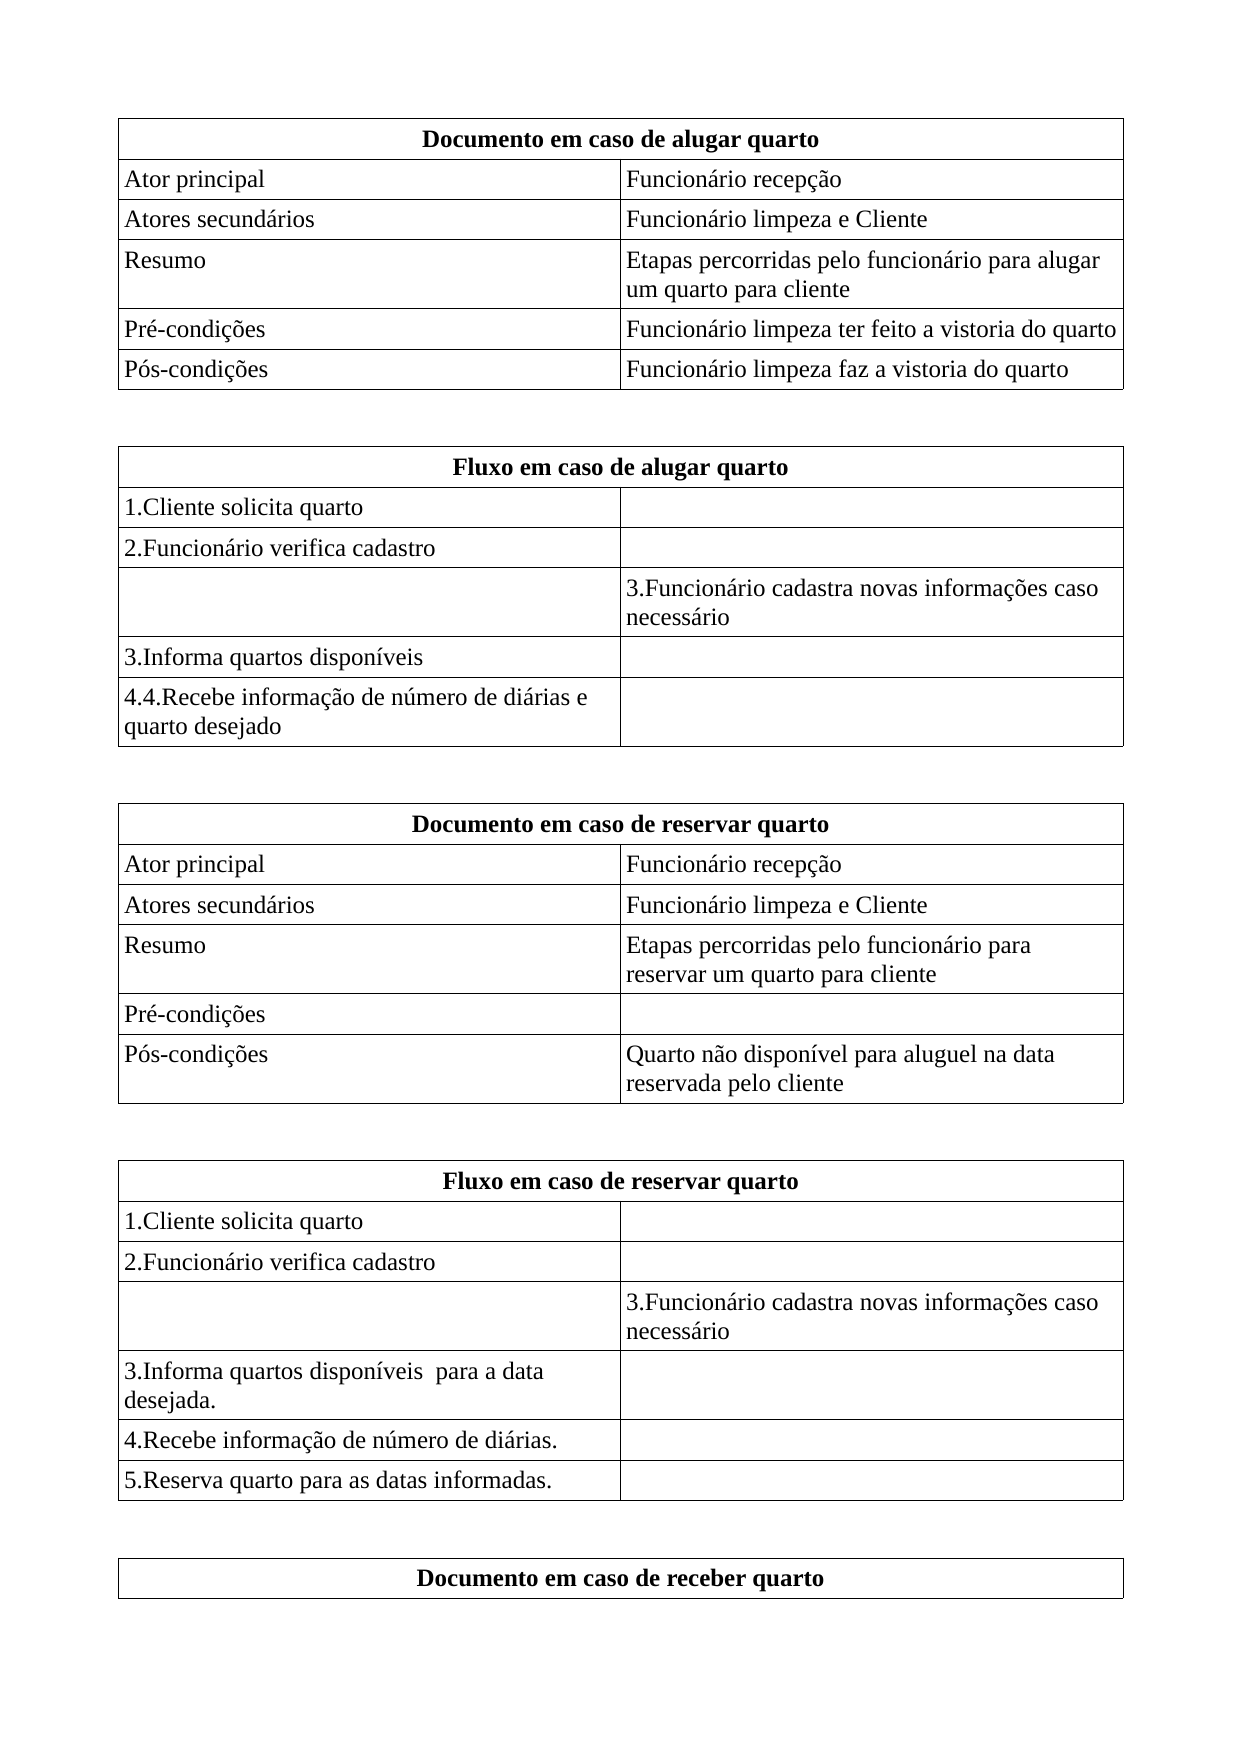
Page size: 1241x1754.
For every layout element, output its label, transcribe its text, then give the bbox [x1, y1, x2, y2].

table_header Documento em caso de receber quarto [119, 1559, 1123, 1598]
table_cell 3.Informa quartos disponíveis para a data desejada. [119, 1351, 620, 1419]
table_cell Ator principal [119, 160, 620, 199]
table_cell 4.Recebe informação de número de diárias. [119, 1420, 620, 1460]
table_cell Quarto não disponível para aluguel na data reservada pelo cliente [621, 1035, 1123, 1103]
table_cell Resumo [119, 240, 620, 308]
table_cell 1.Cliente solicita quarto [119, 1202, 620, 1241]
table_cell Funcionário limpeza faz a vistoria do quarto [621, 350, 1123, 389]
table_cell 2.Funcionário verifica cadastro [119, 528, 620, 567]
table_cell Etapas percorridas pelo funcionário para reservar um quarto para cliente [621, 925, 1123, 993]
table_cell 3.Informa quartos disponíveis [119, 637, 620, 677]
table_cell Etapas percorridas pelo funcionário para alugar um quarto para cliente [621, 240, 1123, 308]
table_cell Pós-condições [119, 350, 620, 389]
table_cell [621, 637, 1123, 677]
table_cell [621, 528, 1123, 567]
table_cell 4.4.Recebe informação de número de diárias e quarto desejado [119, 678, 620, 746]
table_cell Resumo [119, 925, 620, 993]
table_cell [621, 1242, 1123, 1281]
table_cell Funcionário recepção [621, 845, 1123, 884]
table_cell [621, 488, 1123, 527]
table_cell 1.Cliente solicita quarto [119, 488, 620, 527]
table_cell [119, 568, 620, 636]
table_header Documento em caso de alugar quarto [119, 119, 1123, 158]
table_cell 3.Funcionário cadastra novas informações caso necessário [621, 568, 1123, 636]
table_cell Funcionário recepção [621, 160, 1123, 199]
table_cell Funcionário limpeza e Cliente [621, 885, 1123, 924]
table_cell 5.Reserva quarto para as datas informadas. [119, 1461, 620, 1500]
table_cell Pós-condições [119, 1035, 620, 1103]
table_header Fluxo em caso de reservar quarto [119, 1161, 1123, 1201]
table_cell 2.Funcionário verifica cadastro [119, 1242, 620, 1281]
table_cell Atores secundários [119, 200, 620, 239]
table_header Documento em caso de reservar quarto [119, 804, 1123, 844]
table_cell [621, 1420, 1123, 1460]
table_cell Pré-condições [119, 309, 620, 348]
table_cell Funcionário limpeza ter feito a vistoria do quarto [621, 309, 1123, 348]
table_cell Pré-condições [119, 994, 620, 1034]
table_cell [621, 1202, 1123, 1241]
table_cell [621, 1351, 1123, 1419]
table_cell Ator principal [119, 845, 620, 884]
table_header Fluxo em caso de alugar quarto [119, 447, 1123, 487]
table_cell Funcionário limpeza e Cliente [621, 200, 1123, 239]
table_cell [621, 1461, 1123, 1500]
table_cell Atores secundários [119, 885, 620, 924]
table_cell [621, 678, 1123, 746]
table_cell 3.Funcionário cadastra novas informações caso necessário [621, 1282, 1123, 1350]
table_cell [119, 1282, 620, 1350]
table_cell [621, 994, 1123, 1034]
